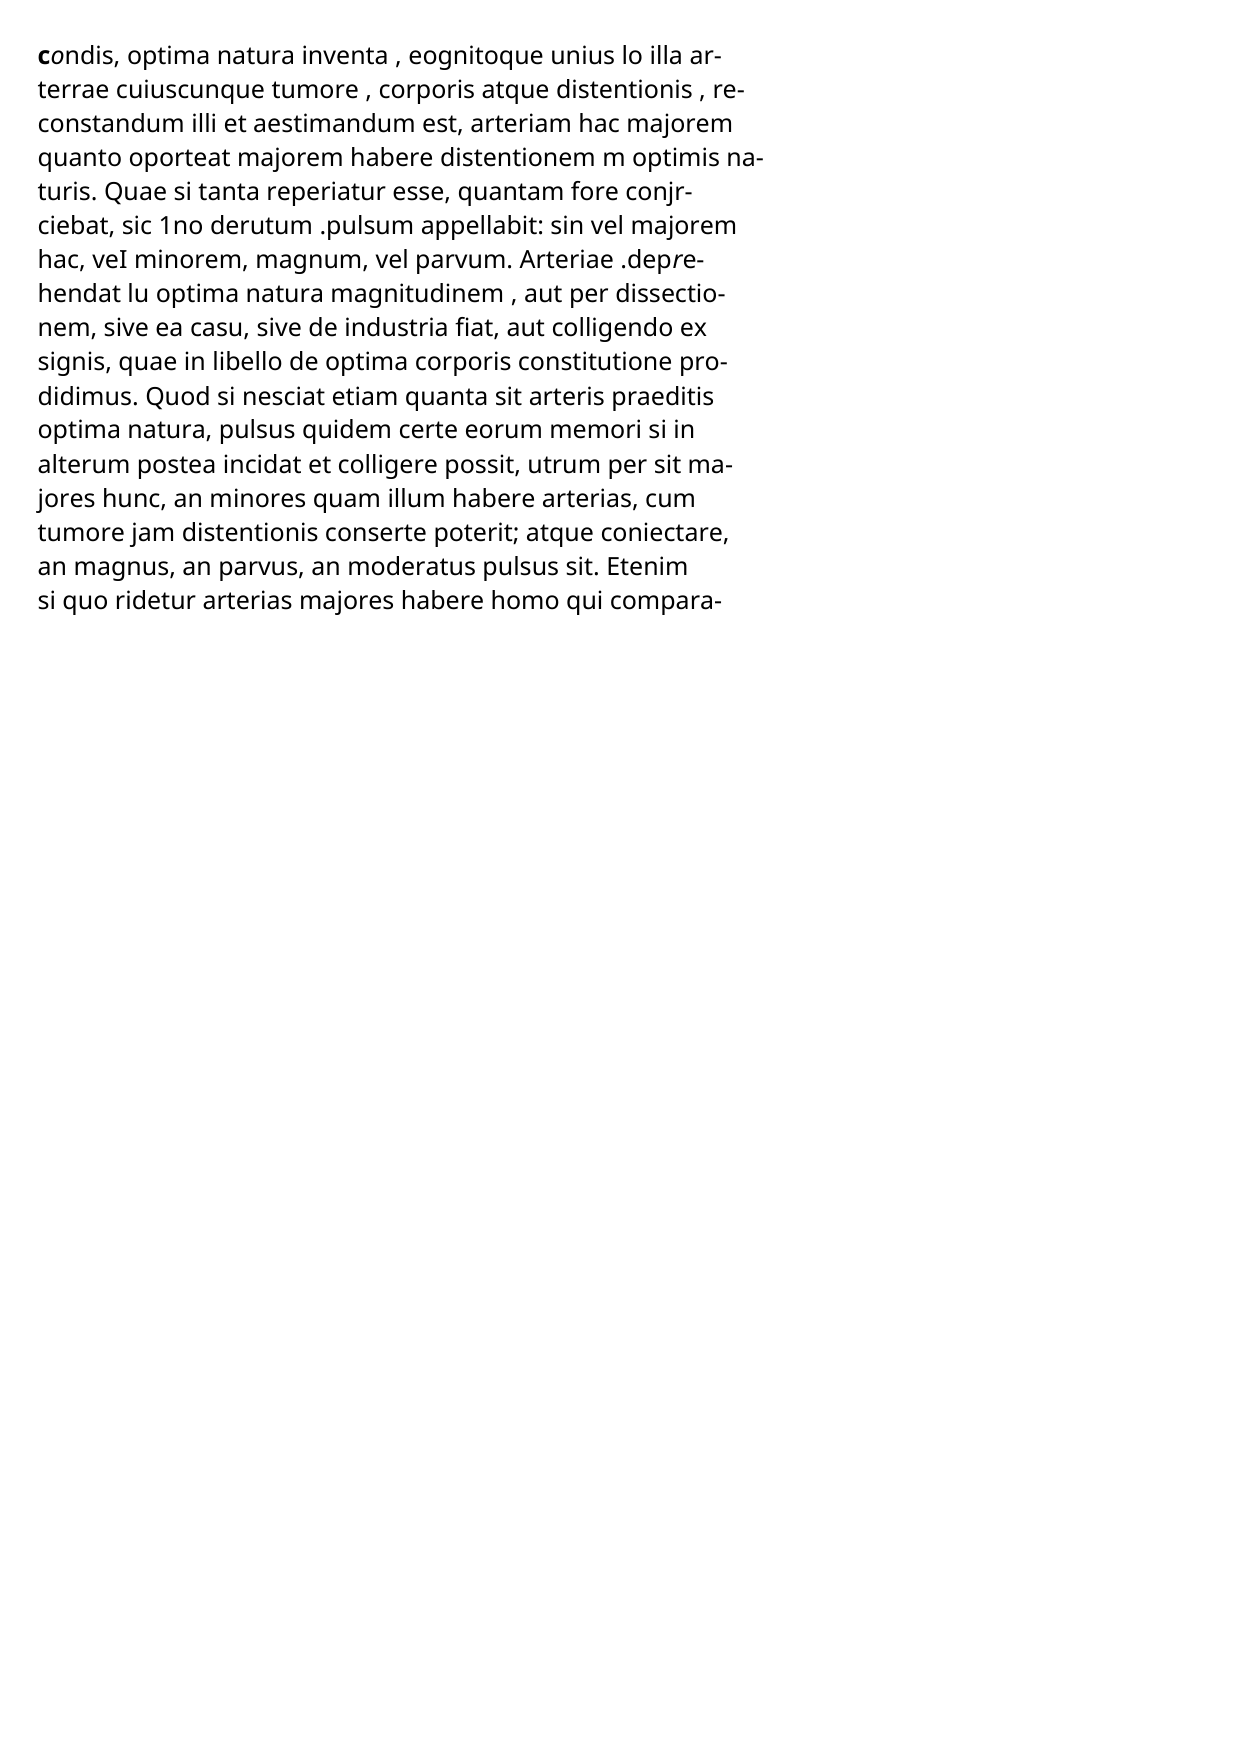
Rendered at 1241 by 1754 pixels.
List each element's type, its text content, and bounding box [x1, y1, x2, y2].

text condis, optima natura inventa , eognitoque unius lo illa ar- terrae cuiuscunque tumore , corporis atque distentionis , re- constandum illi et aestimandum est, arteriam hac majorem quanto oporteat majorem habere distentionem m optimis na- turis. Quae si tanta reperiatur esse, quantam fore conjr- ciebat, sic 1no derutum .pulsum appellabit: sin vel majorem hac, veI minorem, magnum, vel parvum. Arteriae .depre- hendat lu optima natura magnitudinem , aut per dissectio- nem, sive ea casu, sive de industria fiat, aut colligendo ex signis, quae in libello de optima corporis constitutione pro- didimus. Quod si nesciat etiam quanta sit arteris praeditis optima natura, pulsus quidem certe eorum memori si in alterum postea incidat et colligere possit, utrum per sit ma- jores hunc, an minores quam illum habere arterias, cum tumore jam distentionis conserte poterit; atque coniectare, an magnus, an parvus, an moderatus pulsus sit. Etenim si quo ridetur arterias majores habere homo qui compara- [37, 37, 1203, 617]
